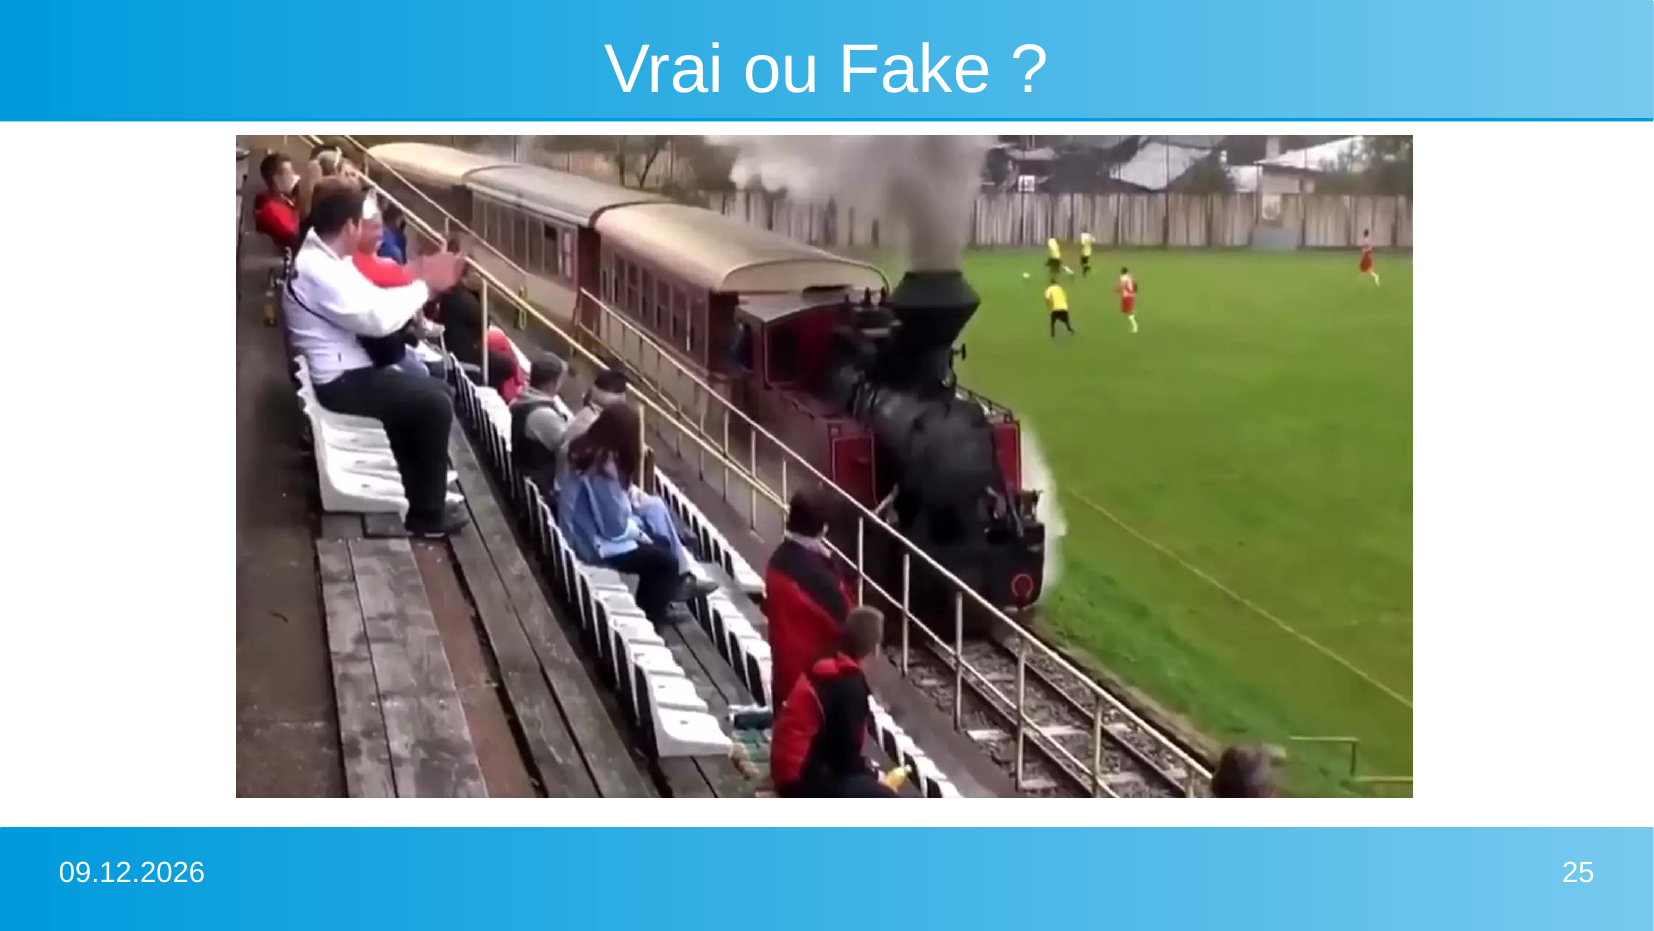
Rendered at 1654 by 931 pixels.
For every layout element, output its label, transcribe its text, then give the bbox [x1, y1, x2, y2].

picture [236, 135, 1413, 798]
title Vrai ou Fake ? [59, 29, 1595, 108]
